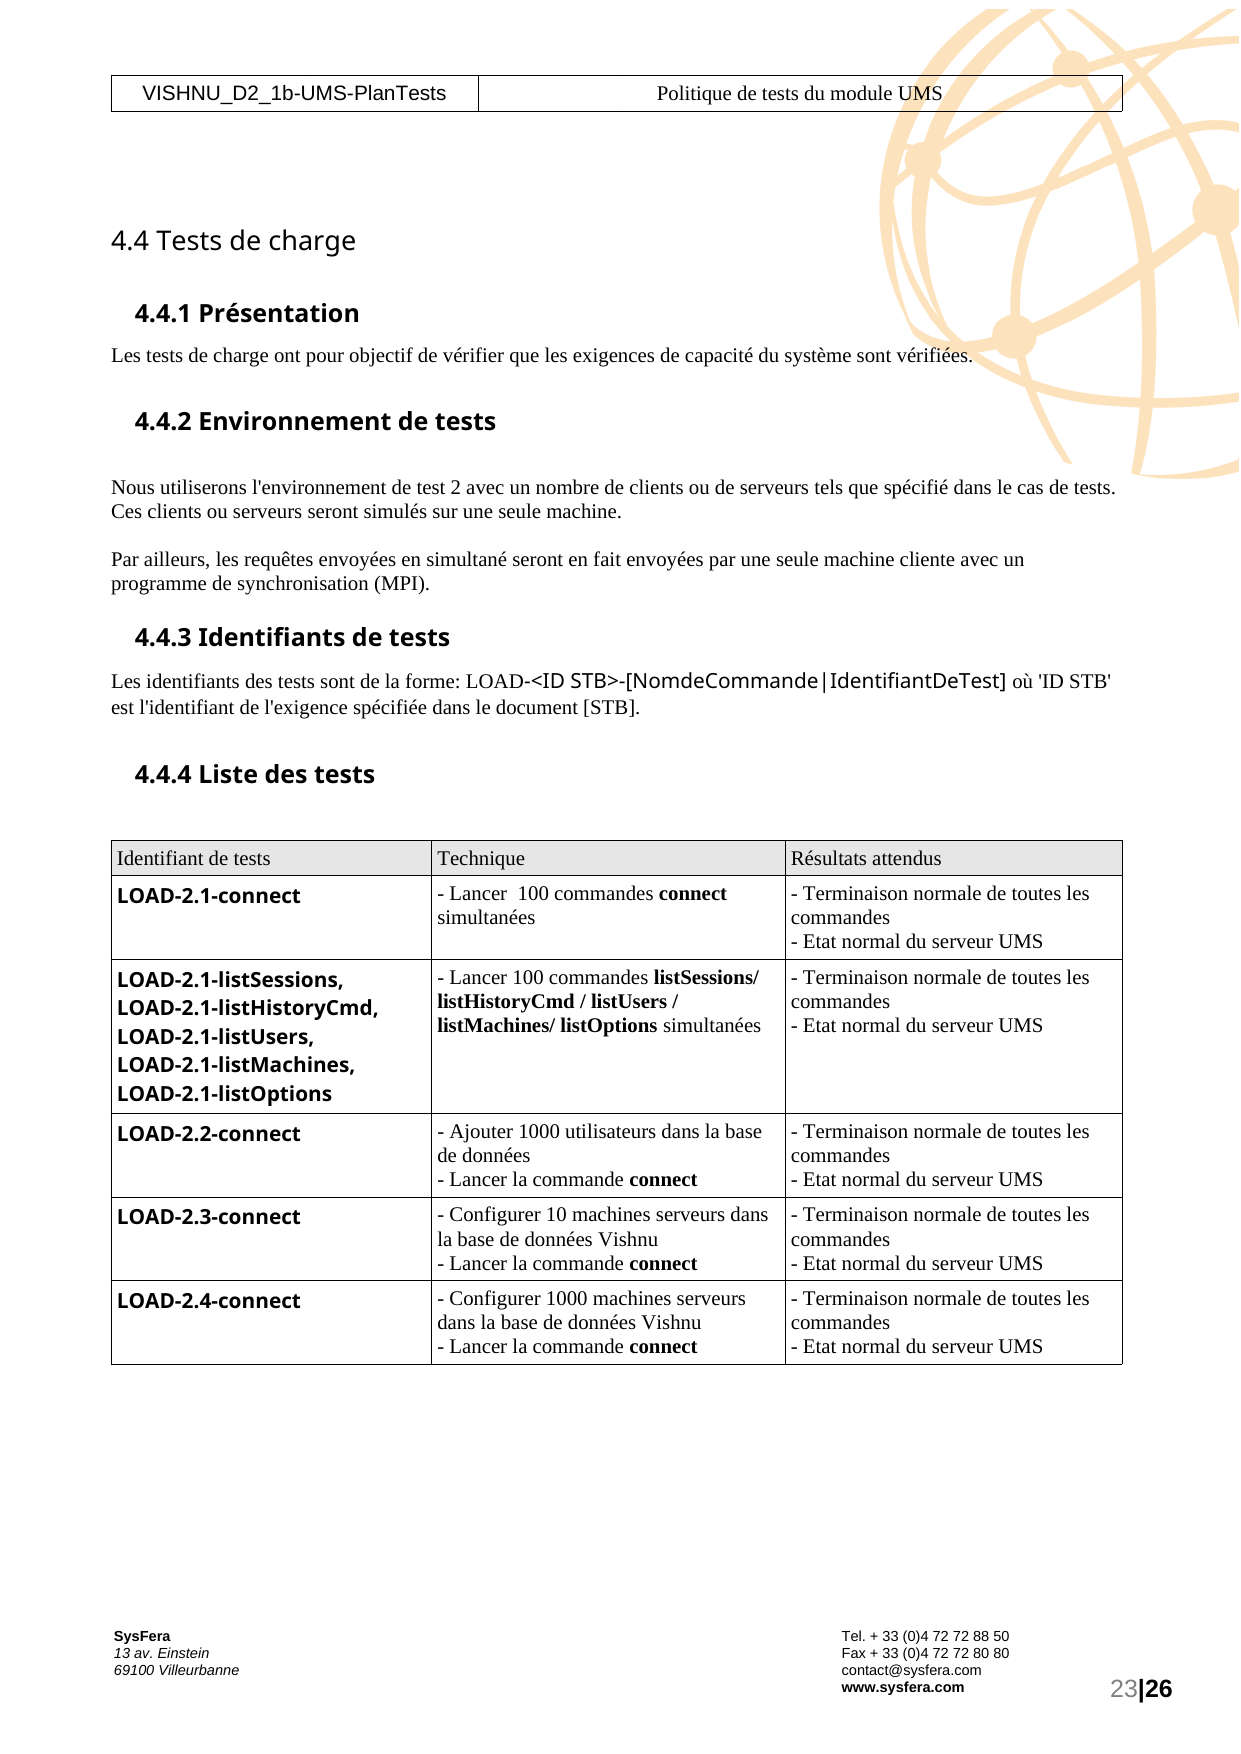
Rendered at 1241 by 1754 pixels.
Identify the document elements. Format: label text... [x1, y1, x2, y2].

text Par ailleurs, les requêtes envoyées en simultané seront en fait envoyées par une seule machine cliente avec un programme de synchronisation (MPI). [111, 547, 1122, 595]
table_cell - Terminaison normale de toutes les commandes - Etat normal du serveur UMS [786, 876, 1122, 959]
text Nous utiliserons l'environnement de test 2 avec un nombre de clients ou de serveurs tels que spécifié dans le cas de tests. Ces clients ou serveurs seront simulés sur une seule machine. [111, 481, 1122, 523]
subtitle Liste des tests [134, 757, 1122, 791]
table_cell LOAD-2.4-connect [112, 1281, 431, 1364]
table_cell - Configurer 1000 machines serveurs dans la base de données Vishnu - Lancer la commande connect [432, 1281, 785, 1364]
table_header Technique [432, 841, 785, 875]
table_header Résultats attendus [786, 841, 1122, 875]
table_cell - Terminaison normale de toutes les commandes - Etat normal du serveur UMS [786, 1281, 1122, 1364]
subtitle Identifiants de tests [134, 620, 1122, 654]
table_cell - Terminaison normale de toutes les commandes - Etat normal du serveur UMS [786, 960, 1122, 1113]
table_cell - Terminaison normale de toutes les commandes - Etat normal du serveur UMS [786, 1198, 1122, 1280]
table_cell - Ajouter 1000 utilisateurs dans la base de données - Lancer la commande connect [432, 1114, 785, 1197]
table_cell - Lancer 100 commandes listSessions/ listHistoryCmd / listUsers / listMachines/ listOptions simultanées [432, 960, 785, 1113]
table_cell - Configurer 10 machines serveurs dans la base de données Vishnu - Lancer la commande connect [432, 1198, 785, 1280]
table_cell LOAD-2.2-connect [112, 1114, 431, 1197]
table_cell LOAD-2.3-connect [112, 1198, 431, 1280]
table_header Identifiant de tests [112, 841, 431, 875]
table_cell - Lancer 100 commandes connect simultanées [432, 876, 785, 959]
table_cell LOAD-2.1-connect [112, 876, 431, 959]
picture [1, 9, 1239, 479]
table_cell LOAD-2.1-listSessions, LOAD-2.1-listHistoryCmd, LOAD-2.1-listUsers, LOAD-2.1-listMachines, LOAD-2.1-listOptions [112, 960, 431, 1113]
table_cell - Terminaison normale de toutes les commandes - Etat normal du serveur UMS [786, 1114, 1122, 1197]
text Les identifiants des tests sont de la forme: LOAD-<ID STB>-[NomdeCommande|IdentifiantDeTest] où 'ID STB' est l'identifiant de l'exigence spécifiée dans le document [STB]. [111, 667, 1122, 719]
